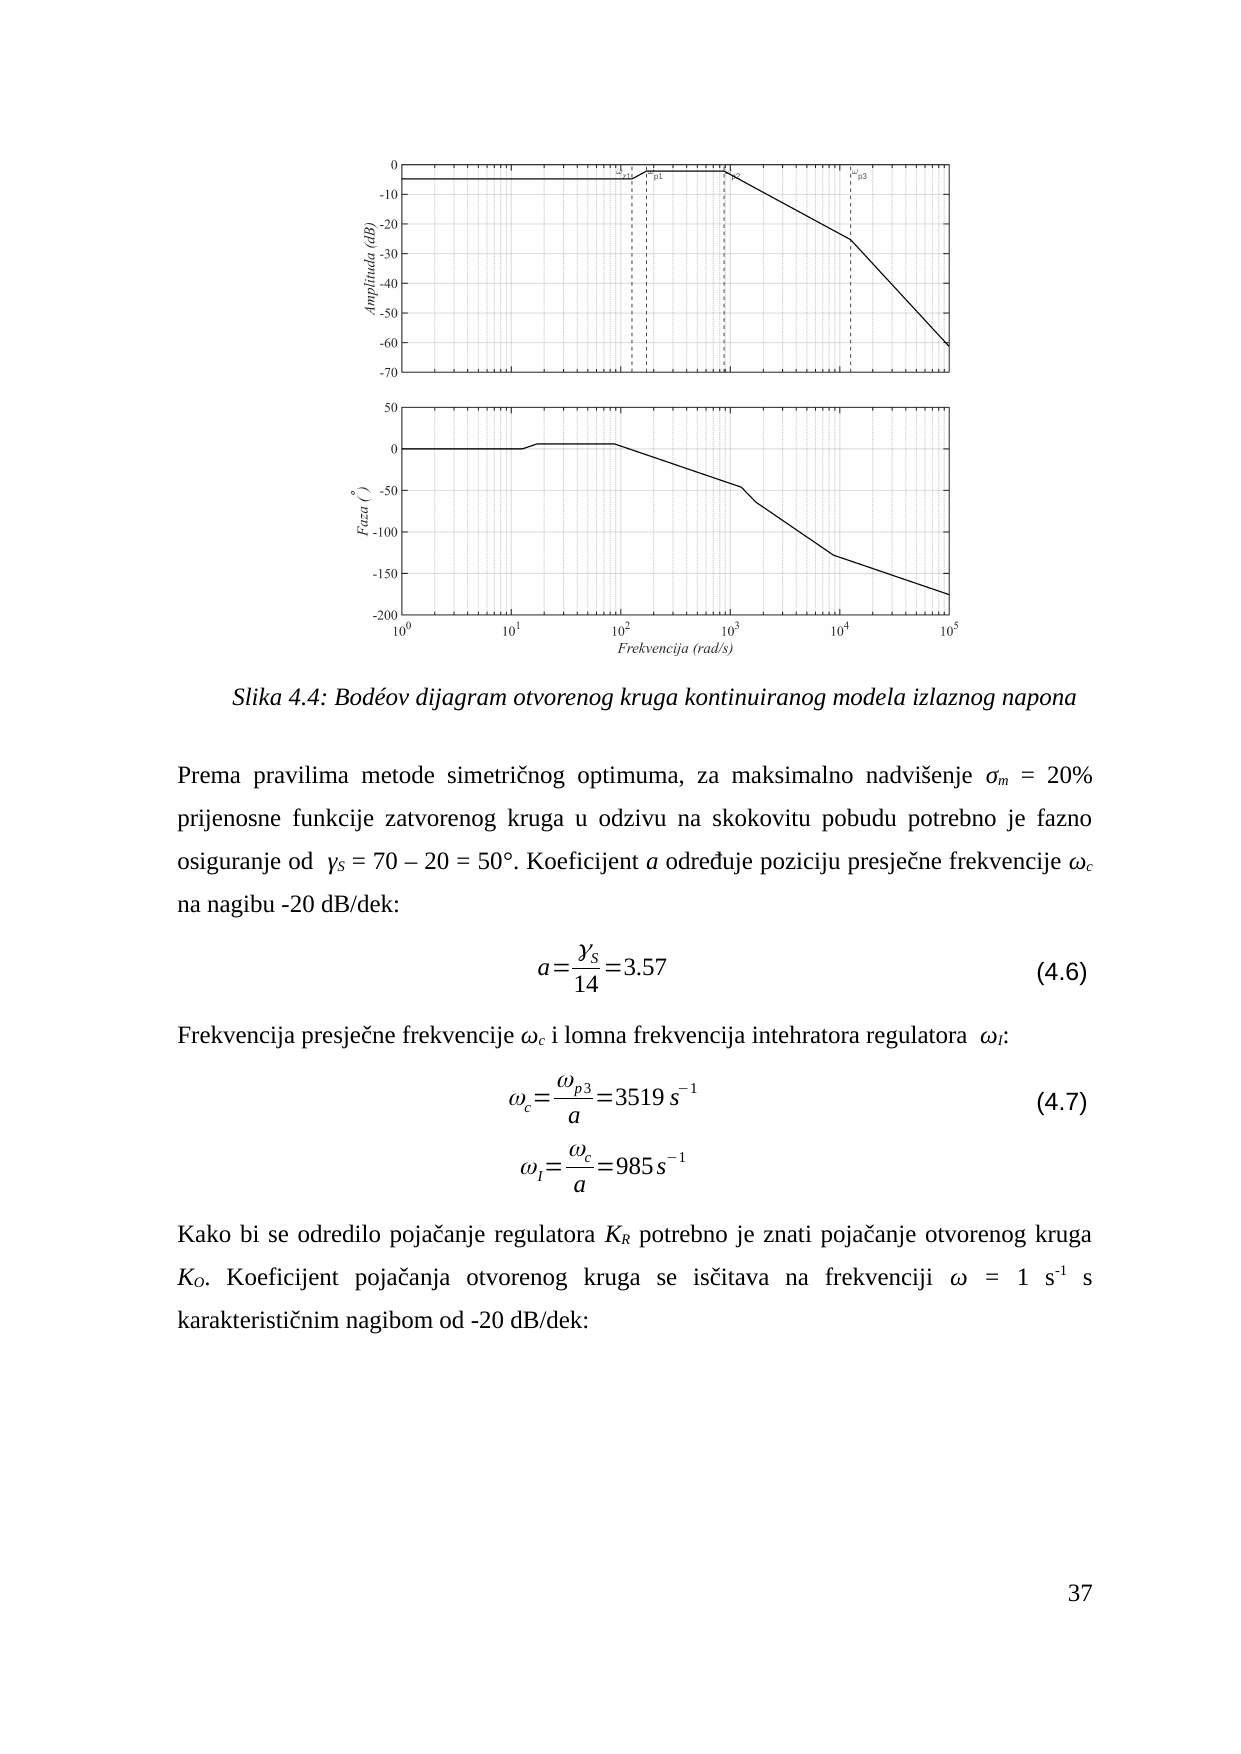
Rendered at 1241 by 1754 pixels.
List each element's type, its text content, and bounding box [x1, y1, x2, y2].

picture [350, 159, 959, 657]
text Frekvencija presječne frekvencije ωc i lomna frekvencija intehratora regulatora ωI: [177, 1020, 1093, 1048]
table_header [177, 1069, 1028, 1138]
table_header (4.7) [1028, 1069, 1093, 1138]
table_cell [177, 1138, 1028, 1207]
table_cell [1028, 1138, 1093, 1207]
text Slika 4.4: Bodéov dijagram otvorenog kruga kontinuiranog modela izlaznog napona [177, 682, 1132, 711]
text Prema pravilima metode simetričnog optimuma, za maksimalno nadvišenje σm = 20% prijenosne funkcije zatvorenog kruga u odzivu na skokovitu pobudu potrebno je fazno osiguranje od γS = 70 – 20 = 50°. Koeficijent a određuje poziciju presječne frekvencije ωc na nagibu -20 dB/dek: [177, 760, 1093, 918]
table_header (4.6) [1028, 939, 1093, 1008]
text Kako bi se odredilo pojačanje regulatora KR potrebno je znati pojačanje otvorenog kruga KO. Koeficijent pojačanja otvorenog kruga se isčitava na frekvenciji ω = 1 s-1 s karakterističnim nagibom od -20 dB/dek: [177, 1219, 1093, 1334]
table_header [177, 939, 1028, 1008]
